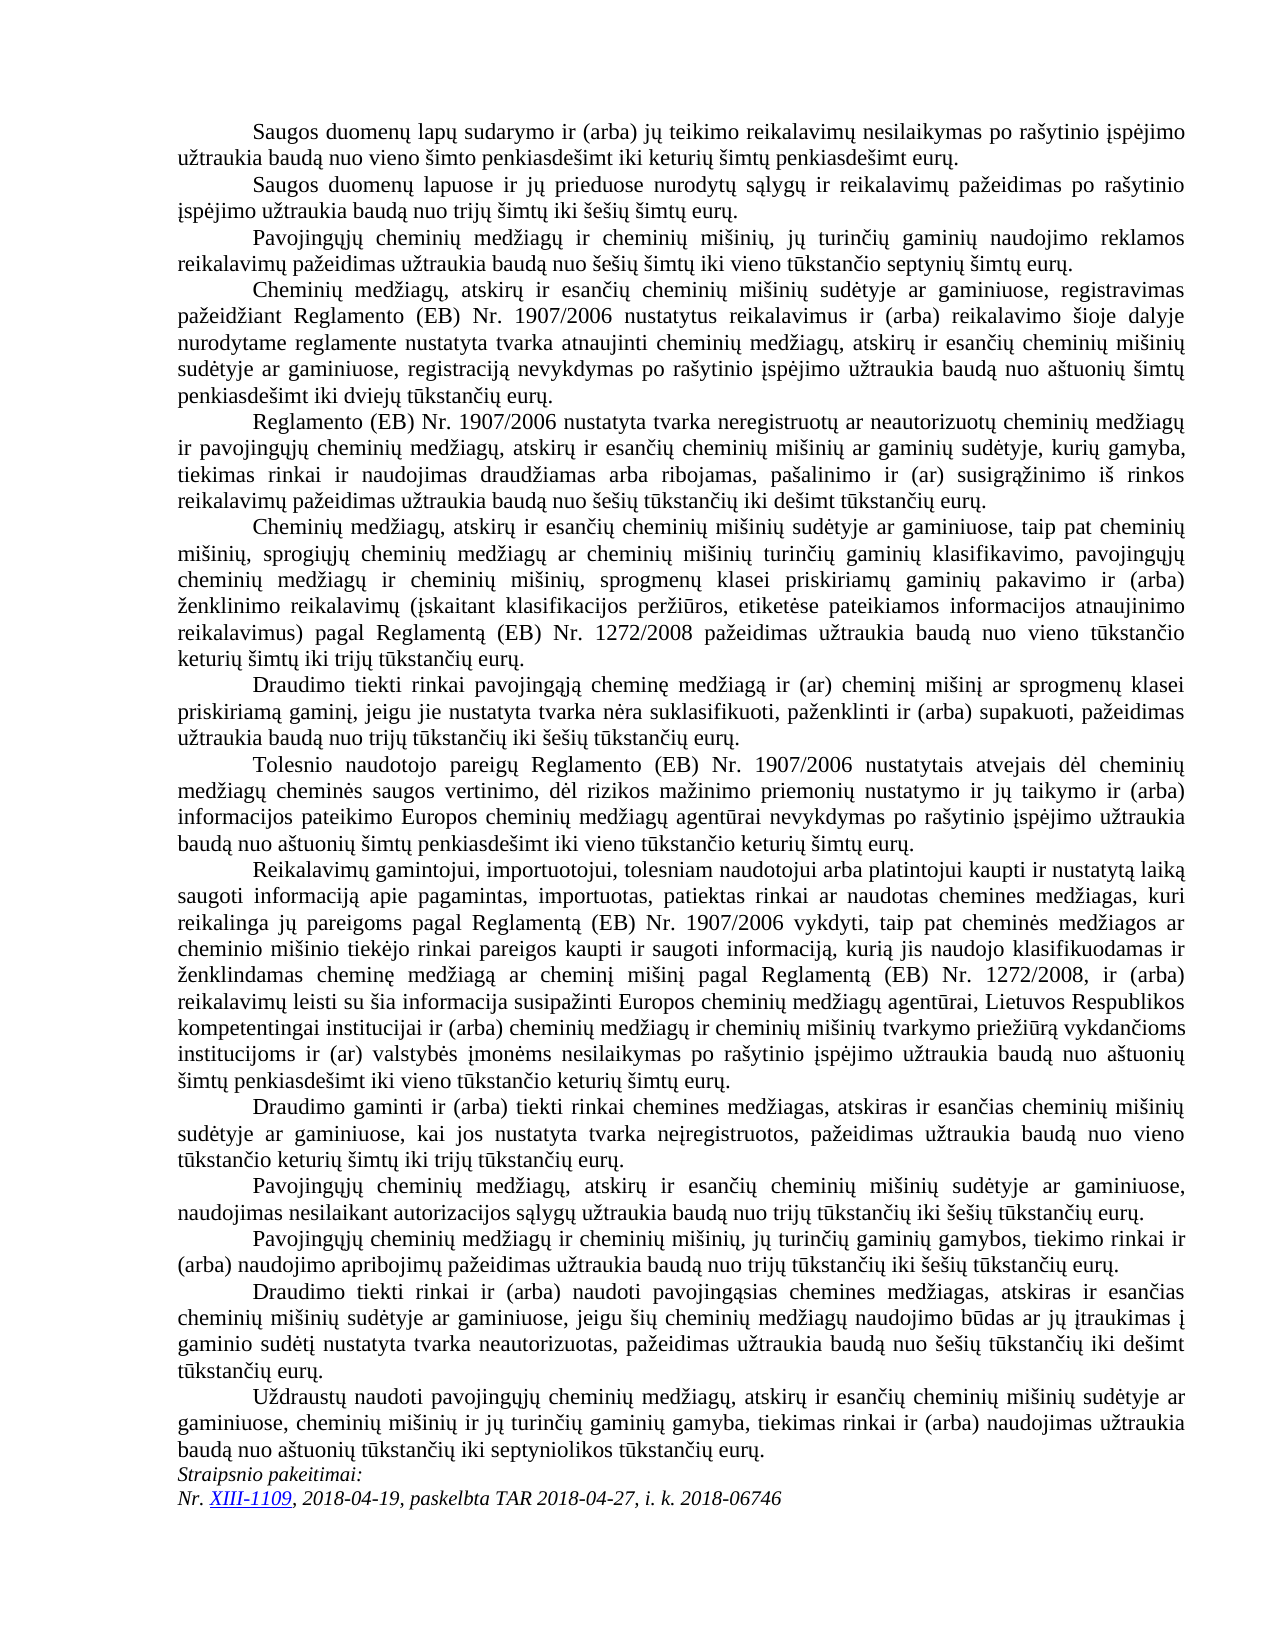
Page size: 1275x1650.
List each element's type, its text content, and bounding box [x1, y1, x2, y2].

text Pavojingųjų cheminių medžiagų ir cheminių mišinių, jų turinčių gaminių naudojimo reklamos reikalavimų pažeidimas užtraukia baudą nuo šešių šimtų iki vieno tūkstančio septynių šimtų eurų. [177, 223, 1186, 276]
text Tolesnio naudotojo pareigų Reglamento (EB) Nr. 1907/2006 nustatytais atvejais dėl cheminių medžiagų cheminės saugos vertinimo, dėl rizikos mažinimo priemonių nustatymo ir jų taikymo ir (arba) informacijos pateikimo Europos cheminių medžiagų agentūrai nevykdymas po rašytinio įspėjimo užtraukia baudą nuo aštuonių šimtų penkiasdešimt iki vieno tūkstančio keturių šimtų eurų. [177, 751, 1186, 856]
text Cheminių medžiagų, atskirų ir esančių cheminių mišinių sudėtyje ar gaminiuose, registravimas pažeidžiant Reglamento (EB) Nr. 1907/2006 nustatytus reikalavimus ir (arba) reikalavimo šioje dalyje nurodytame reglamente nustatyta tvarka atnaujinti cheminių medžiagų, atskirų ir esančių cheminių mišinių sudėtyje ar gaminiuose, registraciją nevykdymas po rašytinio įspėjimo užtraukia baudą nuo aštuonių šimtų penkiasdešimt iki dviejų tūkstančių eurų. [177, 276, 1186, 408]
text Nr. XIII-1109, 2018-04-19, paskelbta TAR 2018-04-27, i. k. 2018-06746 [177, 1486, 1186, 1510]
text Draudimo tiekti rinkai ir (arba) naudoti pavojingąsias chemines medžiagas, atskiras ir esančias cheminių mišinių sudėtyje ar gaminiuose, jeigu šių cheminių medžiagų naudojimo būdas ar jų įtraukimas į gaminio sudėtį nustatyta tvarka neautorizuotas, pažeidimas užtraukia baudą nuo šešių tūkstančių iki dešimt tūkstančių eurų. [177, 1278, 1186, 1383]
text Draudimo tiekti rinkai pavojingąją cheminę medžiagą ir (ar) cheminį mišinį ar sprogmenų klasei priskiriamą gaminį, jeigu jie nustatyta tvarka nėra suklasifikuoti, paženklinti ir (arba) supakuoti, pažeidimas užtraukia baudą nuo trijų tūkstančių iki šešių tūkstančių eurų. [177, 672, 1186, 751]
text Reglamento (EB) Nr. 1907/2006 nustatyta tvarka neregistruotų ar neautorizuotų cheminių medžiagų ir pavojingųjų cheminių medžiagų, atskirų ir esančių cheminių mišinių ar gaminių sudėtyje, kurių gamyba, tiekimas rinkai ir naudojimas draudžiamas arba ribojamas, pašalinimo ir (ar) susigrąžinimo iš rinkos reikalavimų pažeidimas užtraukia baudą nuo šešių tūkstančių iki dešimt tūkstančių eurų. [177, 408, 1186, 513]
text Cheminių medžiagų, atskirų ir esančių cheminių mišinių sudėtyje ar gaminiuose, taip pat cheminių mišinių, sprogiųjų cheminių medžiagų ar cheminių mišinių turinčių gaminių klasifikavimo, pavojingųjų cheminių medžiagų ir cheminių mišinių, sprogmenų klasei priskiriamų gaminių pakavimo ir (arba) ženklinimo reikalavimų (įskaitant klasifikacijos peržiūros, etiketėse pateikiamos informacijos atnaujinimo reikalavimus) pagal Reglamentą (EB) Nr. 1272/2008 pažeidimas užtraukia baudą nuo vieno tūkstančio keturių šimtų iki trijų tūkstančių eurų. [177, 513, 1186, 672]
text Saugos duomenų lapuose ir jų prieduose nurodytų sąlygų ir reikalavimų pažeidimas po rašytinio įspėjimo užtraukia baudą nuo trijų šimtų iki šešių šimtų eurų. [177, 171, 1186, 223]
text Pavojingųjų cheminių medžiagų, atskirų ir esančių cheminių mišinių sudėtyje ar gaminiuose, naudojimas nesilaikant autorizacijos sąlygų užtraukia baudą nuo trijų tūkstančių iki šešių tūkstančių eurų. [177, 1172, 1186, 1225]
text Saugos duomenų lapų sudarymo ir (arba) jų teikimo reikalavimų nesilaikymas po rašytinio įspėjimo užtraukia baudą nuo vieno šimto penkiasdešimt iki keturių šimtų penkiasdešimt eurų. [177, 118, 1186, 171]
text Reikalavimų gamintojui, importuotojui, tolesniam naudotojui arba platintojui kaupti ir nustatytą laiką saugoti informaciją apie pagamintas, importuotas, patiektas rinkai ar naudotas chemines medžiagas, kuri reikalinga jų pareigoms pagal Reglamentą (EB) Nr. 1907/2006 vykdyti, taip pat cheminės medžiagos ar cheminio mišinio tiekėjo rinkai pareigos kaupti ir saugoti informaciją, kurią jis naudojo klasifikuodamas ir ženklindamas cheminę medžiagą ar cheminį mišinį pagal Reglamentą (EB) Nr. 1272/2008, ir (arba) reikalavimų leisti su šia informacija susipažinti Europos cheminių medžiagų agentūrai, Lietuvos Respublikos kompetentingai institucijai ir (arba) cheminių medžiagų ir cheminių mišinių tvarkymo priežiūrą vykdančioms institucijoms ir (ar) valstybės įmonėms nesilaikymas po rašytinio įspėjimo užtraukia baudą nuo aštuonių šimtų penkiasdešimt iki vieno tūkstančio keturių šimtų eurų. [177, 856, 1186, 1093]
text Draudimo gaminti ir (arba) tiekti rinkai chemines medžiagas, atskiras ir esančias cheminių mišinių sudėtyje ar gaminiuose, kai jos nustatyta tvarka neįregistruotos, pažeidimas užtraukia baudą nuo vieno tūkstančio keturių šimtų iki trijų tūkstančių eurų. [177, 1093, 1186, 1172]
text Pavojingųjų cheminių medžiagų ir cheminių mišinių, jų turinčių gaminių gamybos, tiekimo rinkai ir (arba) naudojimo apribojimų pažeidimas užtraukia baudą nuo trijų tūkstančių iki šešių tūkstančių eurų. [177, 1225, 1186, 1278]
text Uždraustų naudoti pavojingųjų cheminių medžiagų, atskirų ir esančių cheminių mišinių sudėtyje ar gaminiuose, cheminių mišinių ir jų turinčių gaminių gamyba, tiekimas rinkai ir (arba) naudojimas užtraukia baudą nuo aštuonių tūkstančių iki septyniolikos tūkstančių eurų. [177, 1383, 1186, 1462]
text Straipsnio pakeitimai: [177, 1462, 1186, 1486]
